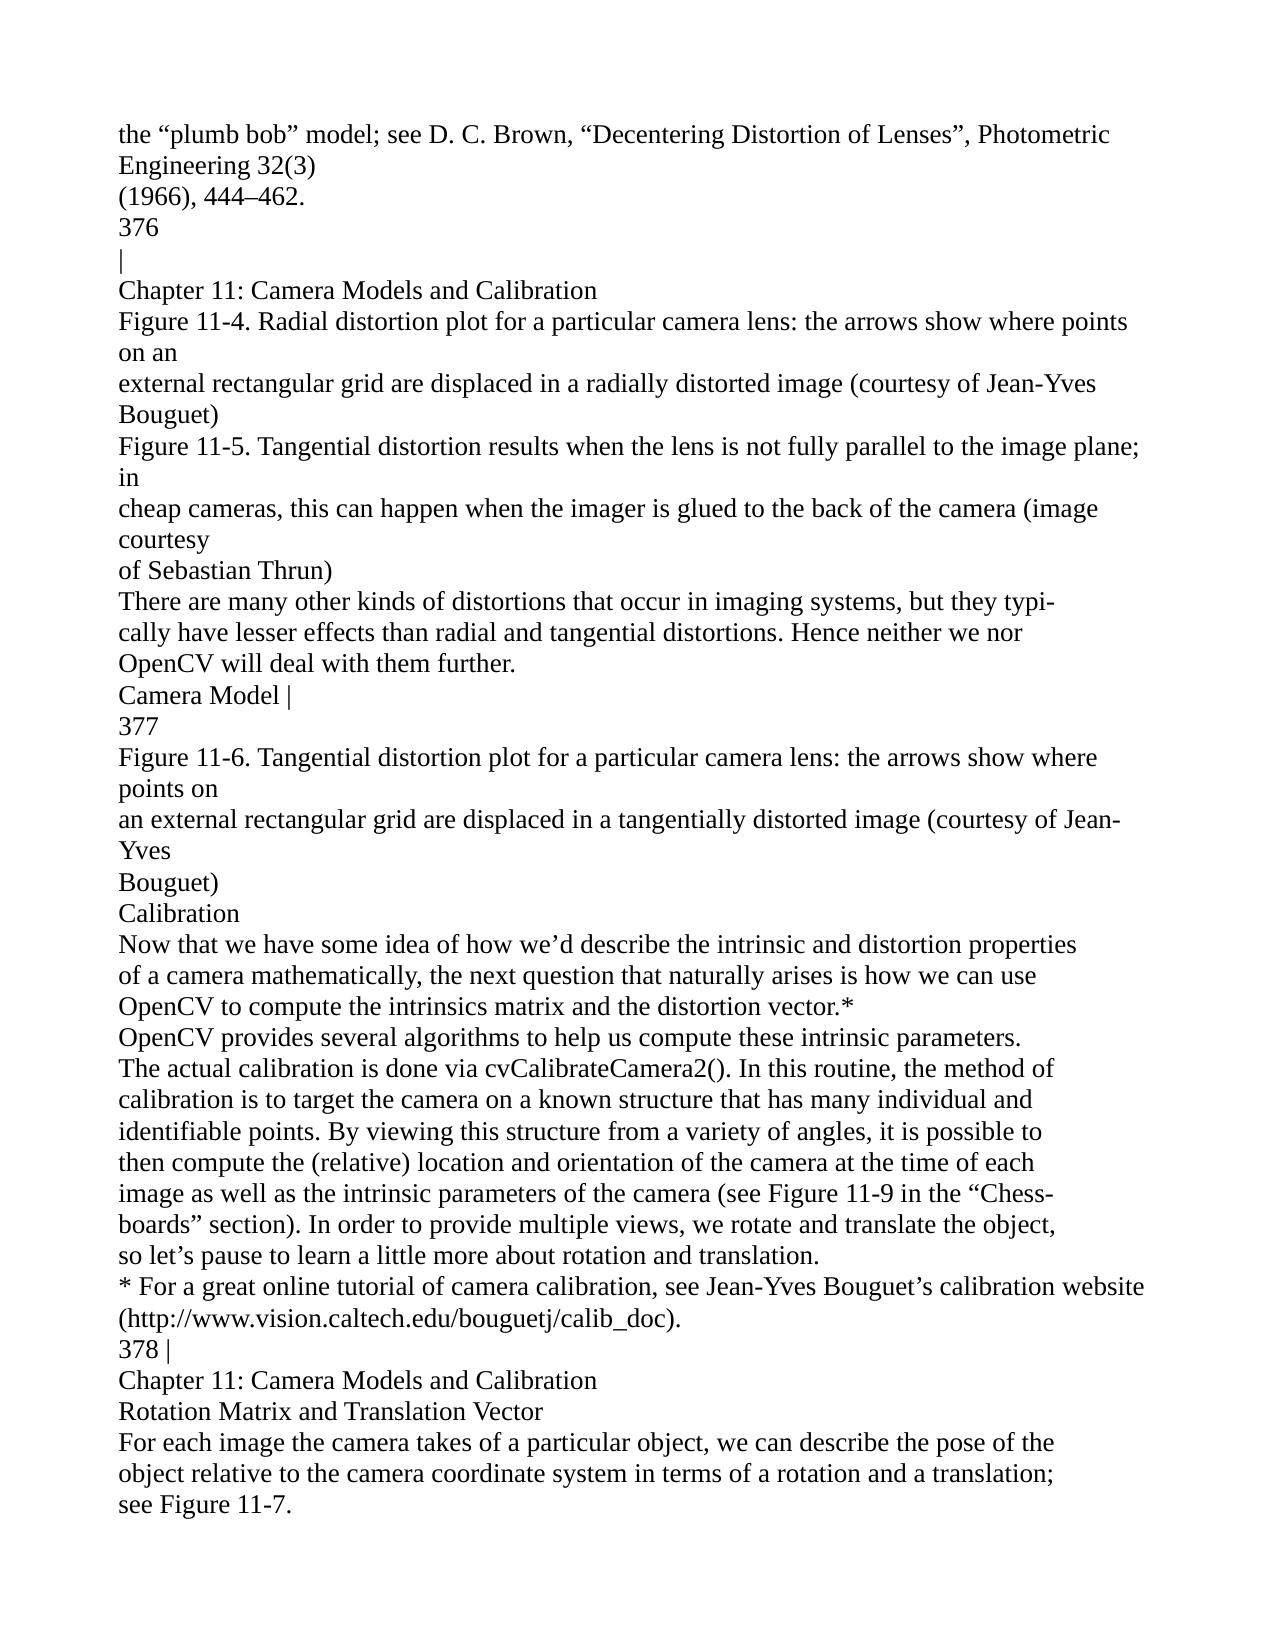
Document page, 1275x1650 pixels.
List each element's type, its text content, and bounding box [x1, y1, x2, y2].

text OpenCV will deal with them further. [118, 648, 1157, 679]
text OpenCV provides several algorithms to help us compute these intrinsic parameters. [118, 1021, 1157, 1052]
text the “plumb bob” model; see D. C. Brown, “Decentering Distortion of Lenses”, Photometric Engineering 32(3) [118, 118, 1157, 180]
text image as well as the intrinsic parameters of the camera (see Figure 11-9 in the “Chess- [118, 1177, 1157, 1208]
text OpenCV to compute the intrinsics matrix and the distortion vector.* [118, 990, 1157, 1021]
text cally have lesser effects than radial and tangential distortions. Hence neither we nor [118, 616, 1157, 648]
text Chapter 11: Camera Models and Calibration [118, 1364, 1157, 1395]
text Bouguet) [118, 866, 1157, 897]
text Camera Model | [118, 679, 1157, 710]
text cheap cameras, this can happen when the imager is glued to the back of the camera (image courtesy [118, 492, 1157, 554]
text identifiable points. By viewing this structure from a variety of angles, it is possible to [118, 1115, 1157, 1146]
text Figure 11-6. Tangential distortion plot for a particular camera lens: the arrows show where points on [118, 741, 1157, 803]
text calibration is to target the camera on a known structure that has many individual and [118, 1084, 1157, 1115]
text of a camera mathematically, the next question that naturally arises is how we can use [118, 959, 1157, 990]
text then compute the (relative) location and orientation of the camera at the time of each [118, 1146, 1157, 1177]
text * For a great online tutorial of camera calibration, see Jean-Yves Bouguet’s calibration website [118, 1271, 1157, 1302]
text of Sebastian Thrun) [118, 554, 1157, 585]
text so let’s pause to learn a little more about rotation and translation. [118, 1239, 1157, 1271]
text For each image the camera takes of a particular object, we can describe the pose of the [118, 1426, 1157, 1457]
text Rotation Matrix and Translation Vector [118, 1395, 1157, 1426]
text Now that we have some idea of how we’d describe the intrinsic and distortion properties [118, 928, 1157, 959]
text (http://www.vision.caltech.edu/bouguetj/calib_doc). [118, 1302, 1157, 1333]
text 378 | [118, 1333, 1157, 1364]
text boards” section). In order to provide multiple views, we rotate and translate the object, [118, 1208, 1157, 1239]
text The actual calibration is done via cvCalibrateCamera2(). In this routine, the method of [118, 1052, 1157, 1084]
text (1966), 444–462. [118, 180, 1157, 212]
text There are many other kinds of distortions that occur in imaging systems, but they typi- [118, 585, 1157, 616]
text 376 [118, 212, 1157, 243]
text see Figure 11-7. [118, 1488, 1157, 1520]
text Chapter 11: Camera Models and Calibration [118, 274, 1157, 305]
text | [118, 243, 1157, 274]
text external rectangular grid are displaced in a radially distorted image (courtesy of Jean-Yves Bouguet) [118, 367, 1157, 429]
text object relative to the camera coordinate system in terms of a rotation and a translation; [118, 1457, 1157, 1488]
text 377 [118, 710, 1157, 741]
text Figure 11-5. Tangential distortion results when the lens is not fully parallel to the image plane; in [118, 429, 1157, 492]
text an external rectangular grid are displaced in a tangentially distorted image (courtesy of Jean-Yves [118, 803, 1157, 866]
text Figure 11-4. Radial distortion plot for a particular camera lens: the arrows show where points on an [118, 305, 1157, 367]
text Calibration [118, 897, 1157, 928]
